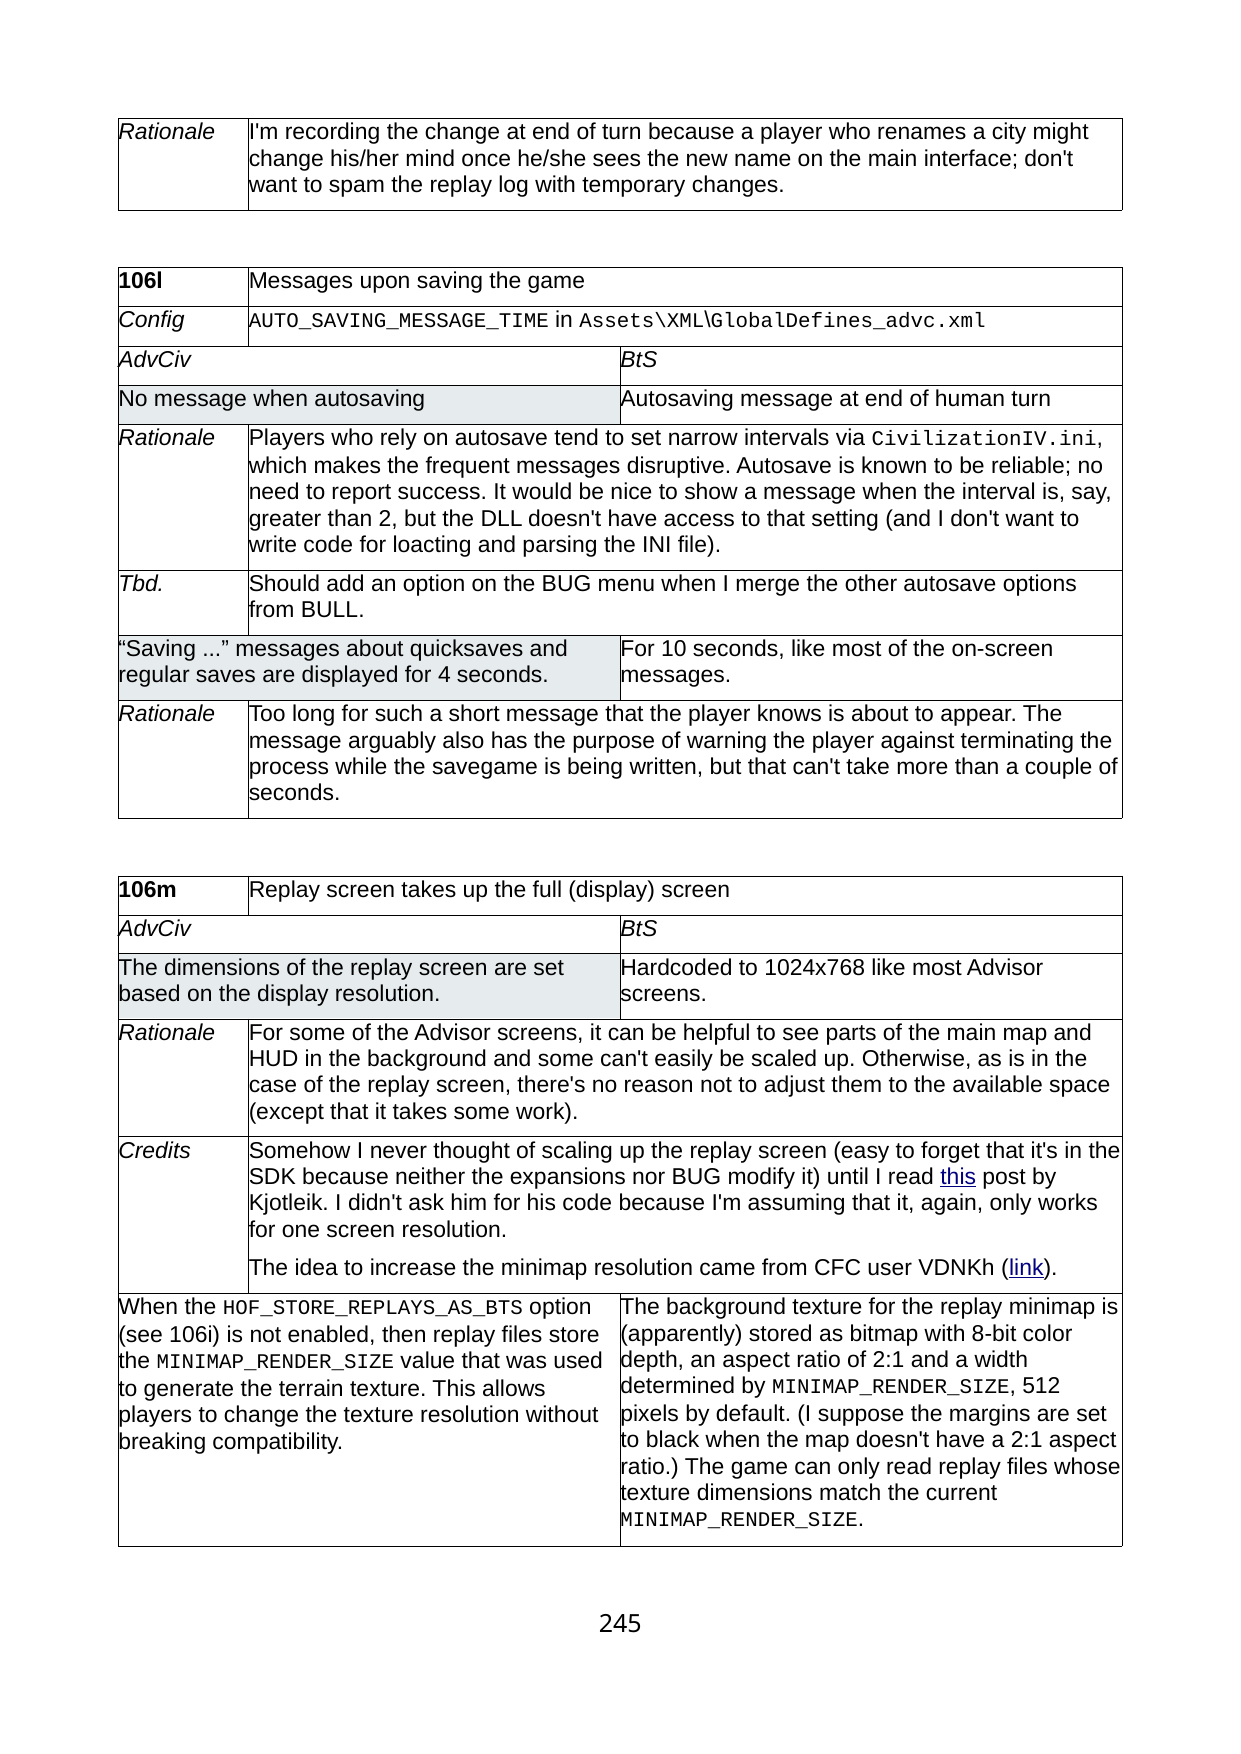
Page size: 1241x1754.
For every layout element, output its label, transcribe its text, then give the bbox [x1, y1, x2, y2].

table_header Messages upon saving the game [249, 268, 1122, 306]
table_cell I'm recording the change at end of turn because a player who renames a city might change his/her mind once he/she sees the new name on the main interface; don't want to spam the replay log with temporary changes. [249, 119, 1122, 210]
table_cell Too long for such a short message that the player knows is about to appear. The message arguably also has the purpose of warning the player against terminating the process while the savegame is being written, but that can't take more than a couple of seconds. [249, 701, 1122, 818]
table_cell Tbd. [119, 571, 248, 635]
table_cell For some of the Advisor screens, it can be helpful to see parts of the main map and HUD in the background and some can't easily be scaled up. Otherwise, as is in the case of the replay screen, there's no reason not to adjust them to the available space (except that it takes some work). [249, 1020, 1122, 1136]
table_header 106l [119, 268, 248, 306]
table_header Replay screen takes up the full (display) screen [249, 877, 1122, 914]
table_cell Hardcoded to 1024x768 like most Advisor screens. [621, 954, 1122, 1018]
table_cell BtS [621, 916, 1122, 953]
table_cell Rationale [119, 425, 248, 570]
table_cell Somehow I never thought of scaling up the replay screen (easy to forget that it's in the SDK because neither the expansions nor BUG modify it) until I read this post by Kjotleik. I didn't ask him for his code because I'm assuming that it, again, only works for one screen resolution. The idea to increase the minimap resolution came from CFC user VDNKh (link). [249, 1137, 1122, 1293]
table_cell AdvCiv [119, 347, 620, 385]
table_cell Rationale [119, 1020, 248, 1136]
table_cell Rationale [119, 119, 248, 210]
table_cell AUTO_SAVING_MESSAGE_TIME in Assets\XML\GlobalDefines_advc.xml [249, 307, 1122, 346]
table_cell BtS [621, 347, 1122, 385]
table_cell No message when autosaving [119, 386, 620, 424]
table_cell Players who rely on autosave tend to set narrow intervals via CivilizationIV.ini, which makes the frequent messages disruptive. Autosave is known to be reliable; no need to report success. It would be nice to show a message when the interval is, say, greater than 2, but the DLL doesn't have access to that setting (and I don't want to write code for loacting and parsing the INI file). [249, 425, 1122, 570]
table_header 106m [119, 877, 248, 914]
table_cell The background texture for the replay minimap is (apparently) stored as bitmap with 8-bit color depth, an aspect ratio of 2:1 and a width determined by MINIMAP_RENDER_SIZE, 512 pixels by default. (I suppose the margins are set to black when the map doesn't have a 2:1 aspect ratio.) The game can only read replay files whose texture dimensions match the current MINIMAP_RENDER_SIZE. [621, 1294, 1122, 1546]
table_cell “Saving ...” messages about quicksaves and regular saves are displayed for 4 seconds. [119, 636, 620, 700]
table_cell Credits [119, 1137, 248, 1293]
table_cell Rationale [119, 701, 248, 818]
table_cell Autosaving message at end of human turn [621, 386, 1122, 424]
table_cell Should add an option on the BUG menu when I merge the other autosave options from BULL. [249, 571, 1122, 635]
table_cell For 10 seconds, like most of the on-screen messages. [621, 636, 1122, 700]
table_cell Config [119, 307, 248, 346]
table_cell When the HOF_STORE_REPLAYS_AS_BTS option (see 106i) is not enabled, then replay files store the MINIMAP_RENDER_SIZE value that was used to generate the terrain texture. This allows players to change the texture resolution without breaking compatibility. [119, 1294, 620, 1546]
table_cell AdvCiv [119, 916, 620, 953]
table_cell The dimensions of the replay screen are set based on the display resolution. [119, 954, 620, 1018]
